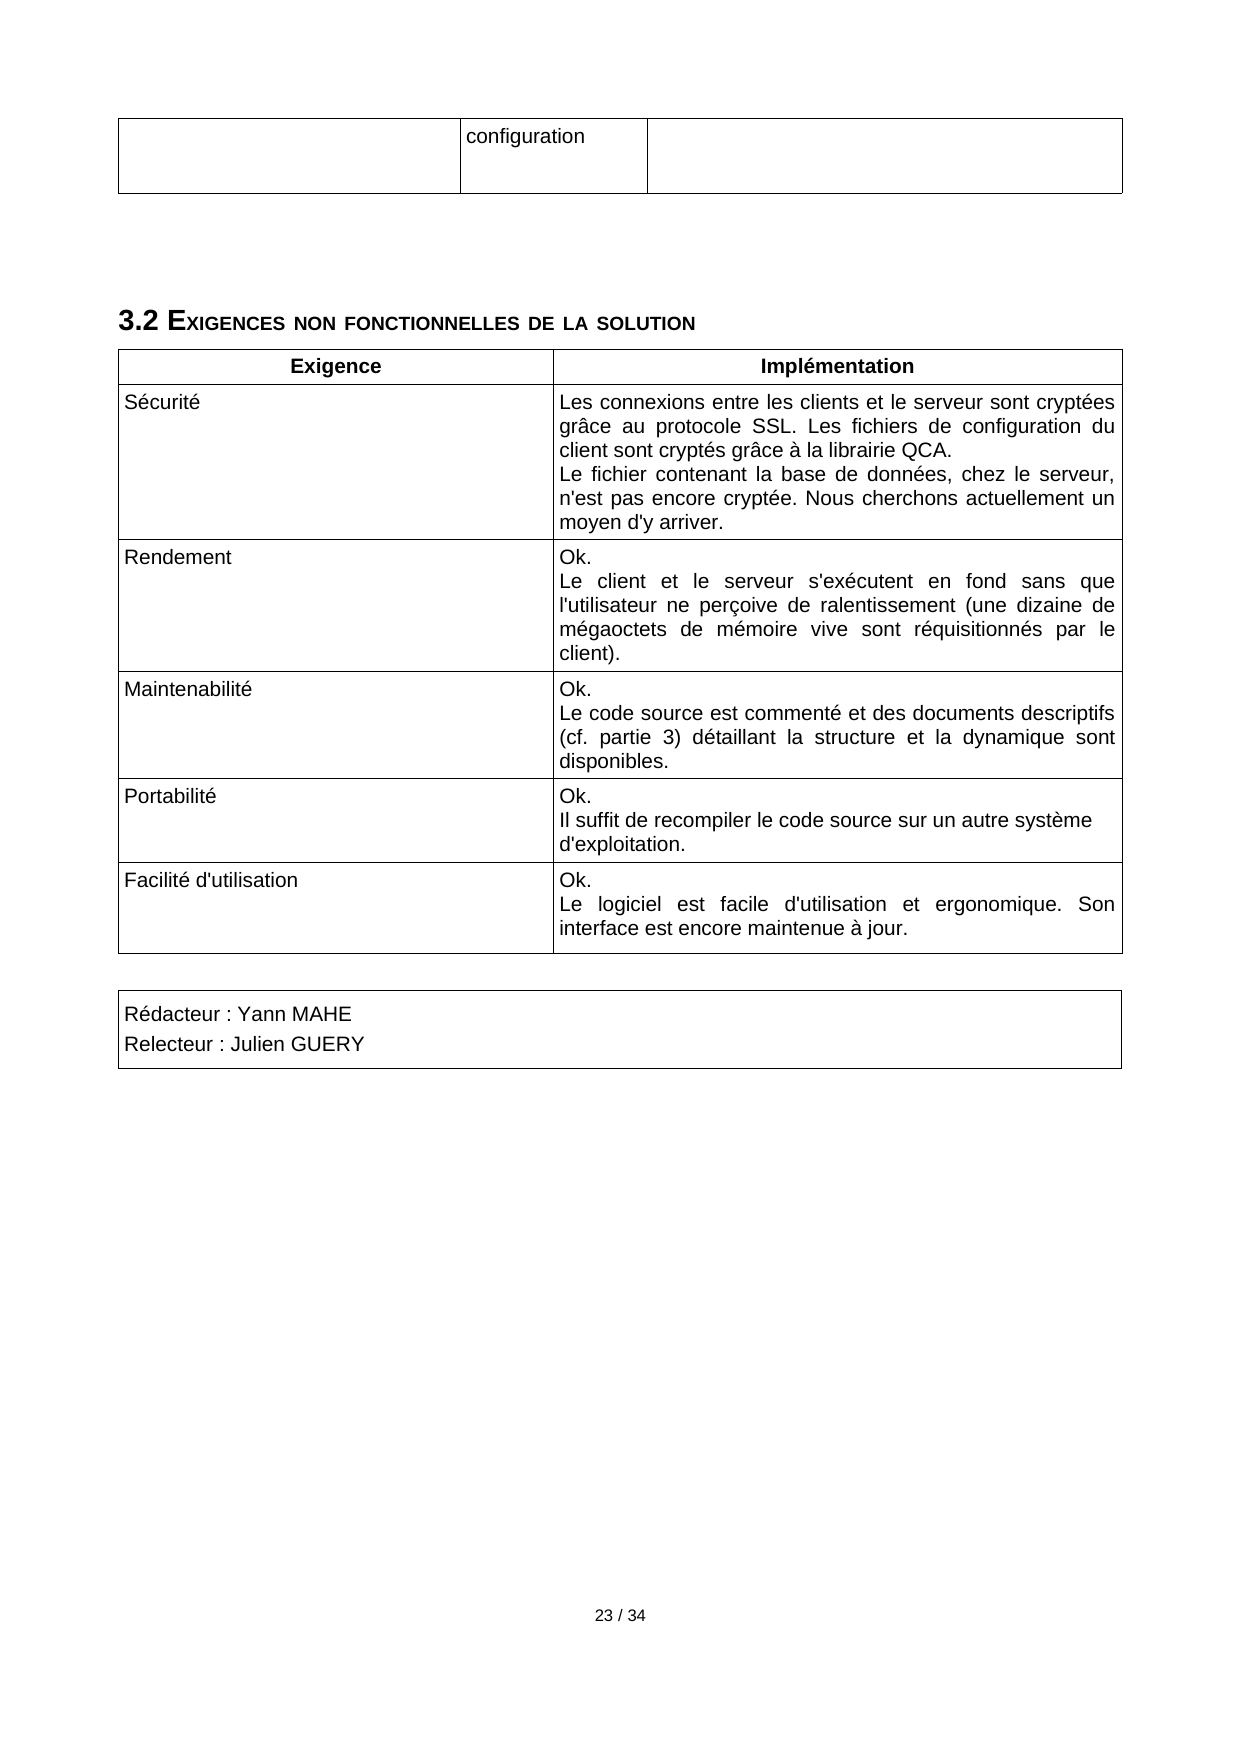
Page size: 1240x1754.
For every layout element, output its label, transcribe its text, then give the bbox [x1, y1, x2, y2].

table_cell Ok. Le client et le serveur s'exécutent en fond sans que l'utilisateur ne perçoive de ralentissement (une dizaine de mégaoctets de mémoire vive sont réquisitionnés par le client). [554, 540, 1122, 671]
table_header Rédacteur : Yann MAHE Relecteur : Julien GUERY [119, 991, 1121, 1068]
table_cell Facilité d'utilisation [119, 863, 553, 953]
table_cell Ok. Le code source est commenté et des documents descriptifs (cf. partie 3) détaillant la structure et la dynamique sont disponibles. [554, 672, 1122, 778]
table_header Implémentation [554, 350, 1122, 384]
table_cell Ok. Le logiciel est facile d'utilisation et ergonomique. Son interface est encore maintenue à jour. [554, 863, 1122, 953]
table_cell [648, 119, 1122, 193]
table_cell [119, 119, 460, 193]
table_cell Rendement [119, 540, 553, 671]
table_cell Sécurité [119, 385, 553, 539]
table_cell Les connexions entre les clients et le serveur sont cryptées grâce au protocole SSL. Les fichiers de configuration du client sont cryptés grâce à la librairie QCA. Le fichier contenant la base de données, chez le serveur, n'est pas encore cryptée. Nous cherchons actuellement un moyen d'y arriver. [554, 385, 1122, 539]
table_header Exigence [119, 350, 553, 384]
table_cell Maintenabilité [119, 672, 553, 778]
table_cell configuration [461, 119, 647, 193]
table_cell Ok. Il suffit de recompiler le code source sur un autre système d'exploitation. [554, 779, 1122, 862]
subtitle Exigences non fonctionnelles de la solution [118, 302, 1121, 336]
table_cell Portabilité [119, 779, 553, 862]
